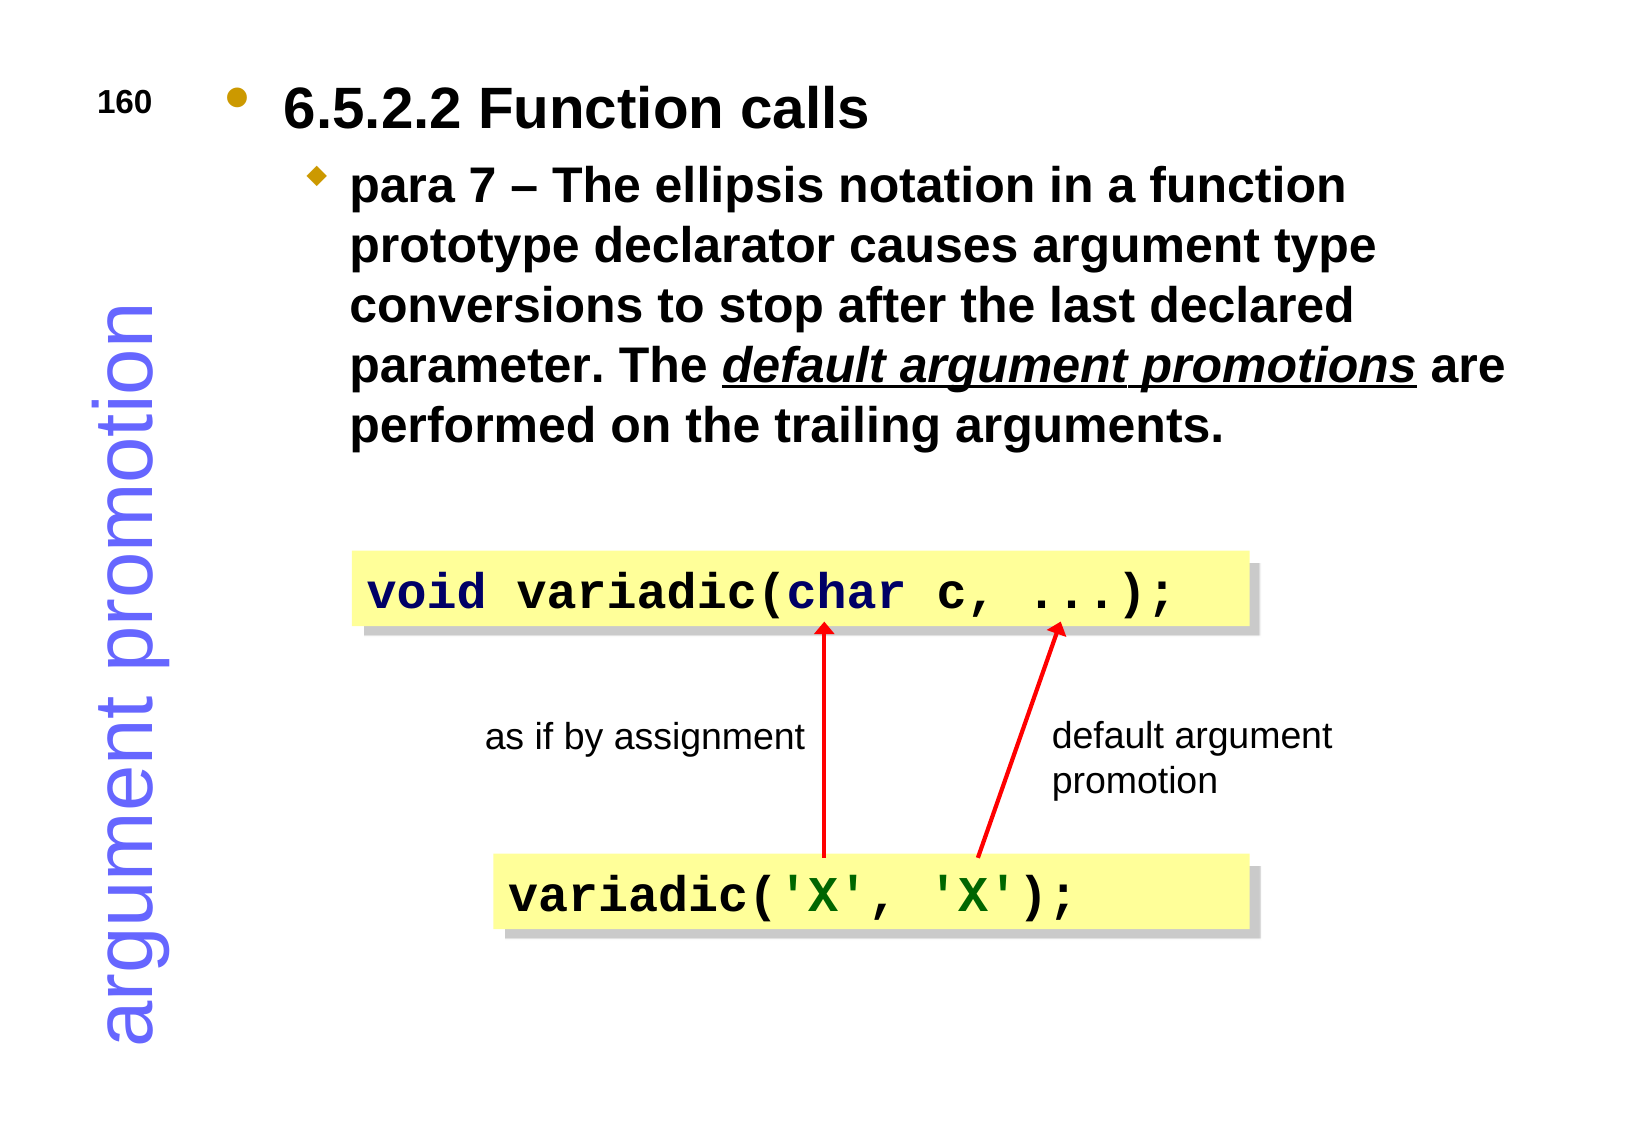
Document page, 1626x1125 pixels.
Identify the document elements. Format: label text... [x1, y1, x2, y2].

text_box variadic('X', 'X'); [493, 853, 1250, 930]
text_box void variadic(char c, ...); [351, 550, 1250, 627]
title argument promotion [50, 187, 188, 1063]
text_box default argument promotion [1037, 703, 1404, 809]
list 6.5.2.2 Function calls para 7 – The ellipsis notation in a function prototype declarator causes argument type conversions to stop after the last declared parameter. The default argument promotions are performed on the trailing arguments. [212, 62, 1550, 1063]
text_box as if by assignment [470, 704, 837, 765]
